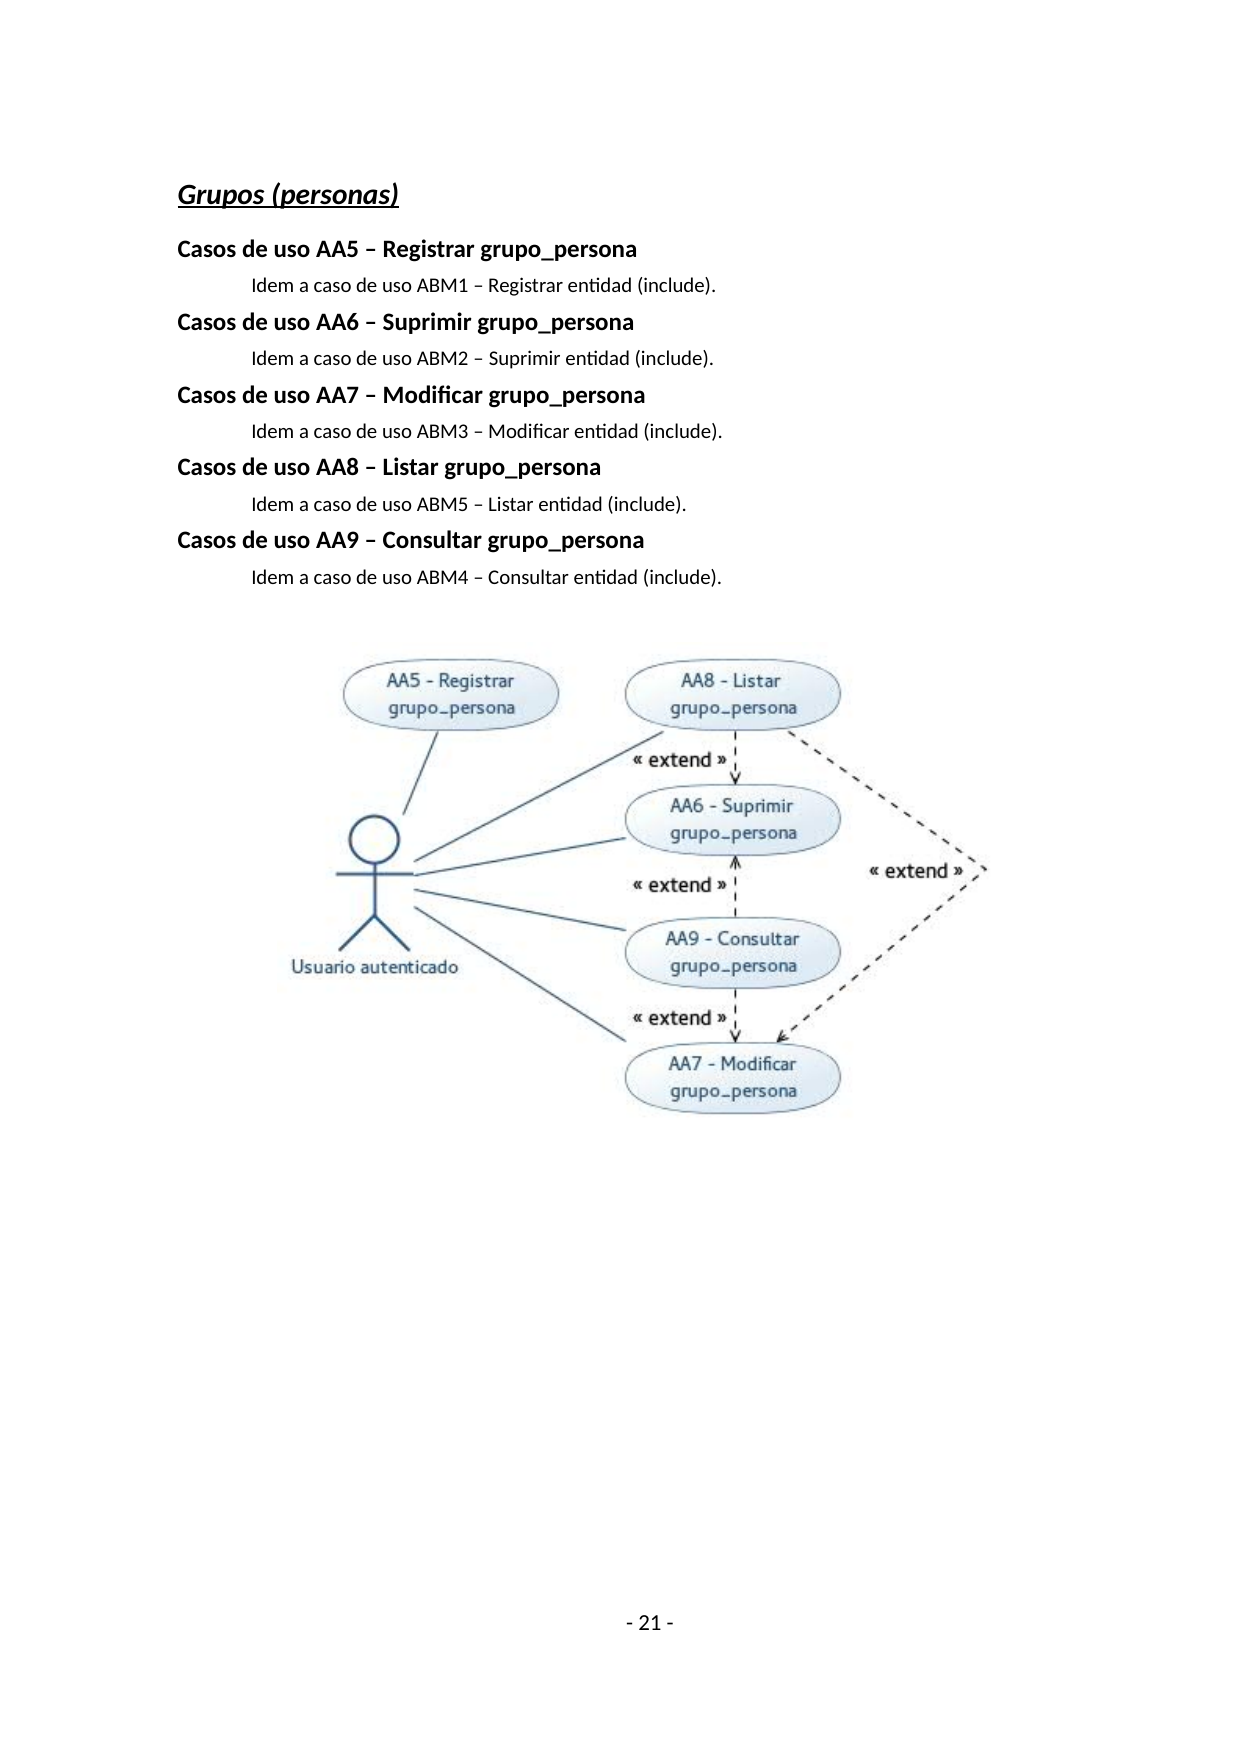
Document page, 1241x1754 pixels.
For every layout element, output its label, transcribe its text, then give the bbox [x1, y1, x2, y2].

text Idem a caso de uso ABM1 – Registrar entidad (include). [177, 273, 1122, 298]
text Idem a caso de uso ABM3 – Modificar entidad (include). [177, 418, 1122, 444]
text Grupos (personas) [177, 176, 1122, 211]
text Idem a caso de uso ABM4 – Consultar entidad (include). [177, 564, 1122, 589]
text Casos de uso AA6 – Suprimir grupo_persona [177, 306, 1122, 336]
text Casos de uso AA9 – Consultar grupo_persona [177, 524, 1122, 555]
text Casos de uso AA7 – Modificar grupo_persona [177, 379, 1122, 409]
text Casos de uso AA8 – Listar grupo_persona [177, 452, 1122, 482]
picture [277, 642, 1023, 1130]
text Idem a caso de uso ABM2 – Suprimir entidad (include). [177, 345, 1122, 371]
text Casos de uso AA5 – Registrar grupo_persona [177, 233, 1122, 264]
text Idem a caso de uso ABM5 – Listar entidad (include). [177, 491, 1122, 516]
